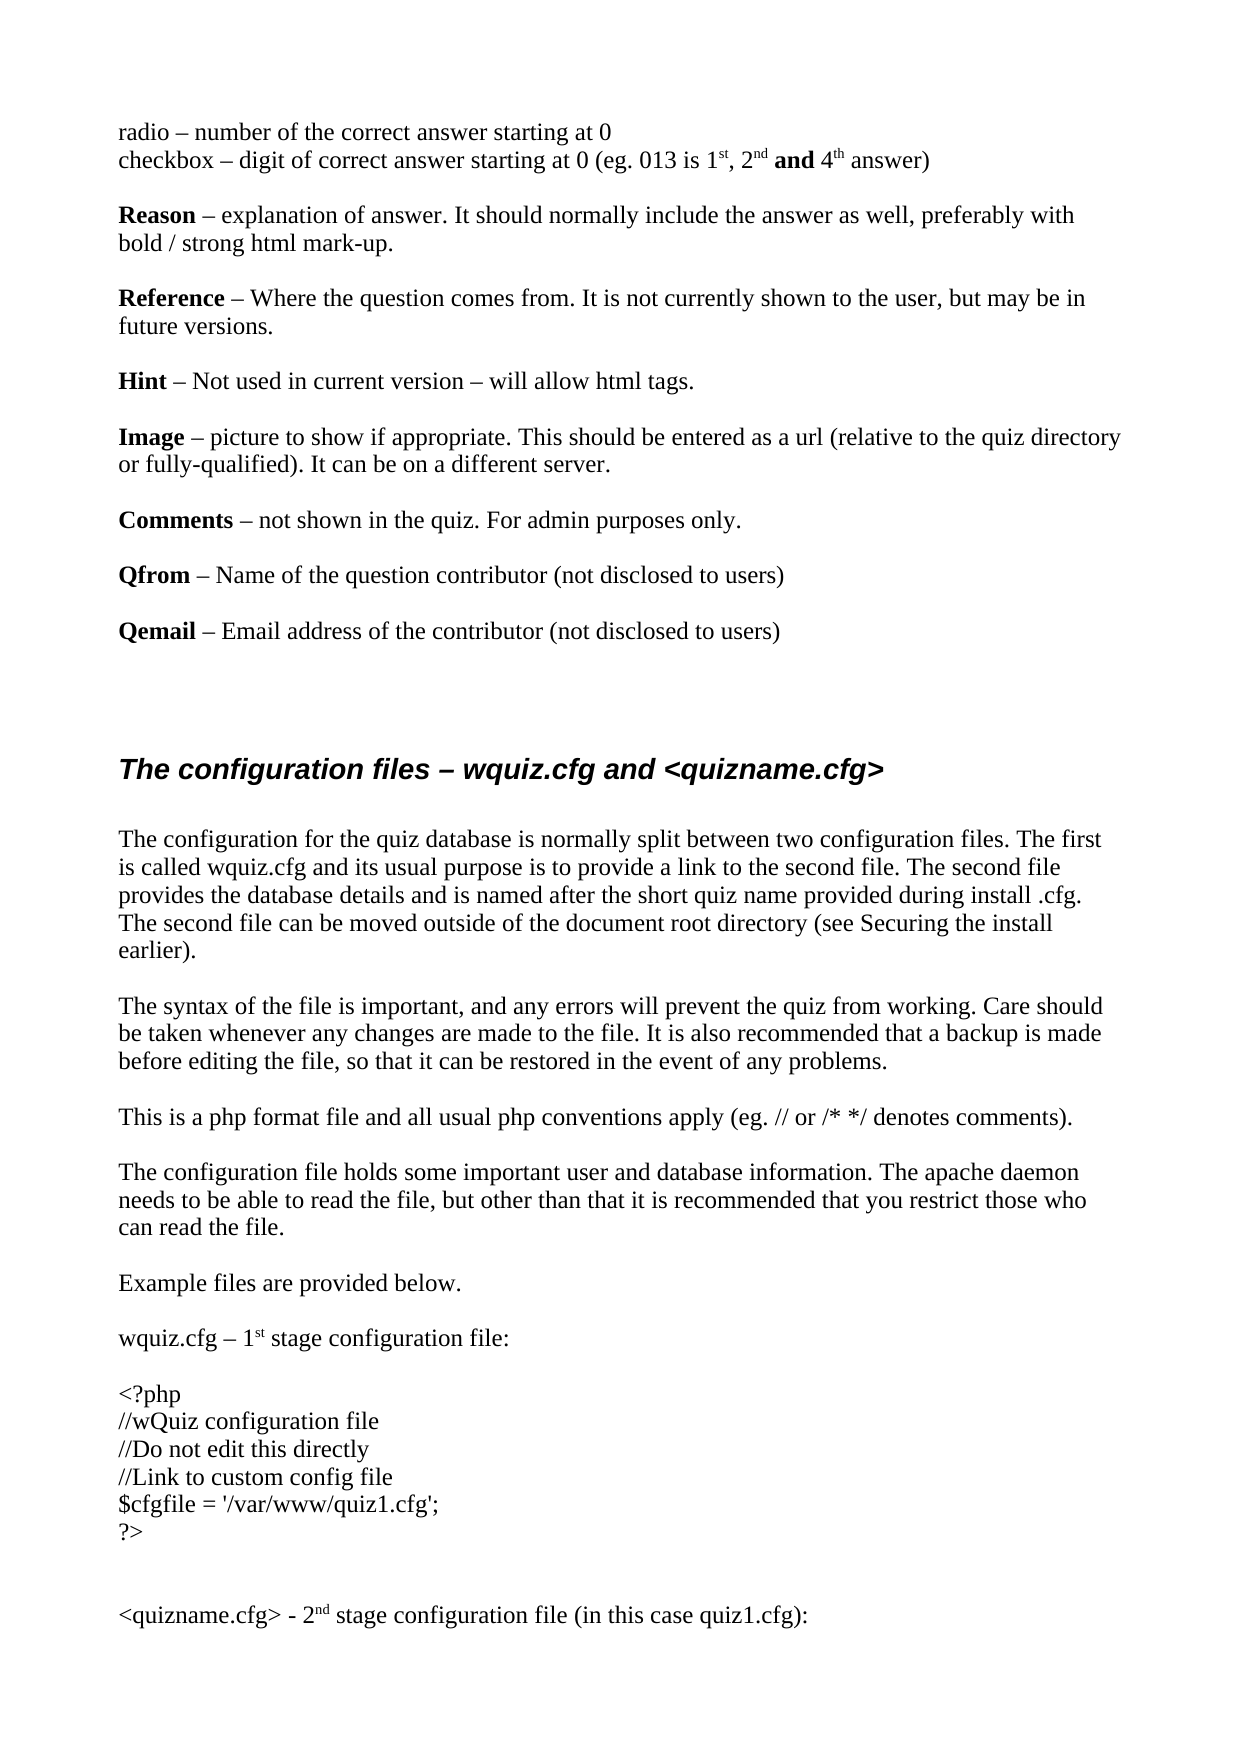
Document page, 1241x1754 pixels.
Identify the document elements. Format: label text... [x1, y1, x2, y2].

text Image – picture to show if appropriate. This should be entered as a url (relative to the quiz directory or fully-qualified). It can be on a different server. [118, 423, 1122, 478]
text The second file can be moved outside of the document root directory (see Securing the install earlier). [118, 909, 1122, 964]
subtitle The configuration files – wquiz.cfg and <quizname.cfg> [118, 753, 1122, 785]
text The syntax of the file is important, and any errors will prevent the quiz from working. Care should be taken whenever any changes are made to the file. It is also recommended that a backup is made before editing the file, so that it can be restored in the event of any problems. [118, 992, 1122, 1075]
text //Do not edit this directly [118, 1435, 1122, 1463]
text //wQuiz configuration file [118, 1407, 1122, 1435]
text checkbox – digit of correct answer starting at 0 (eg. 013 is 1st, 2nd and 4th answer) [118, 146, 1122, 173]
text radio – number of the correct answer starting at 0 [118, 118, 1122, 146]
text This is a php format file and all usual php conventions apply (eg. // or /* */ denotes comments). [118, 1103, 1122, 1130]
text //Link to custom config file [118, 1463, 1122, 1491]
text wquiz.cfg – 1st stage configuration file: [118, 1324, 1122, 1352]
text <quizname.cfg> - 2nd stage configuration file (in this case quiz1.cfg): [118, 1601, 1122, 1629]
text <?php [118, 1380, 1122, 1407]
text The configuration for the quiz database is normally split between two configuration files. The first is called wquiz.cfg and its usual purpose is to provide a link to the second file. The second file provides the database details and is named after the short quiz name provided during install .cfg. [118, 826, 1122, 909]
text ?> [118, 1518, 1122, 1546]
text Example files are provided below. [118, 1269, 1122, 1297]
text Hint – Not used in current version – will allow html tags. [118, 367, 1122, 395]
text Qemail – Email address of the contributor (not disclosed to users) [118, 617, 1122, 644]
text Comments – not shown in the quiz. For admin purposes only. [118, 506, 1122, 534]
text The configuration file holds some important user and database information. The apache daemon needs to be able to read the file, but other than that it is recommended that you restrict those who can read the file. [118, 1158, 1122, 1241]
text Reference – Where the question comes from. It is not currently shown to the user, but may be in future versions. [118, 284, 1122, 340]
text Reason – explanation of answer. It should normally include the answer as well, preferably with bold / strong html mark-up. [118, 201, 1122, 257]
text $cfgfile = '/var/www/quiz1.cfg'; [118, 1491, 1122, 1518]
text Qfrom – Name of the question contributor (not disclosed to users) [118, 561, 1122, 589]
